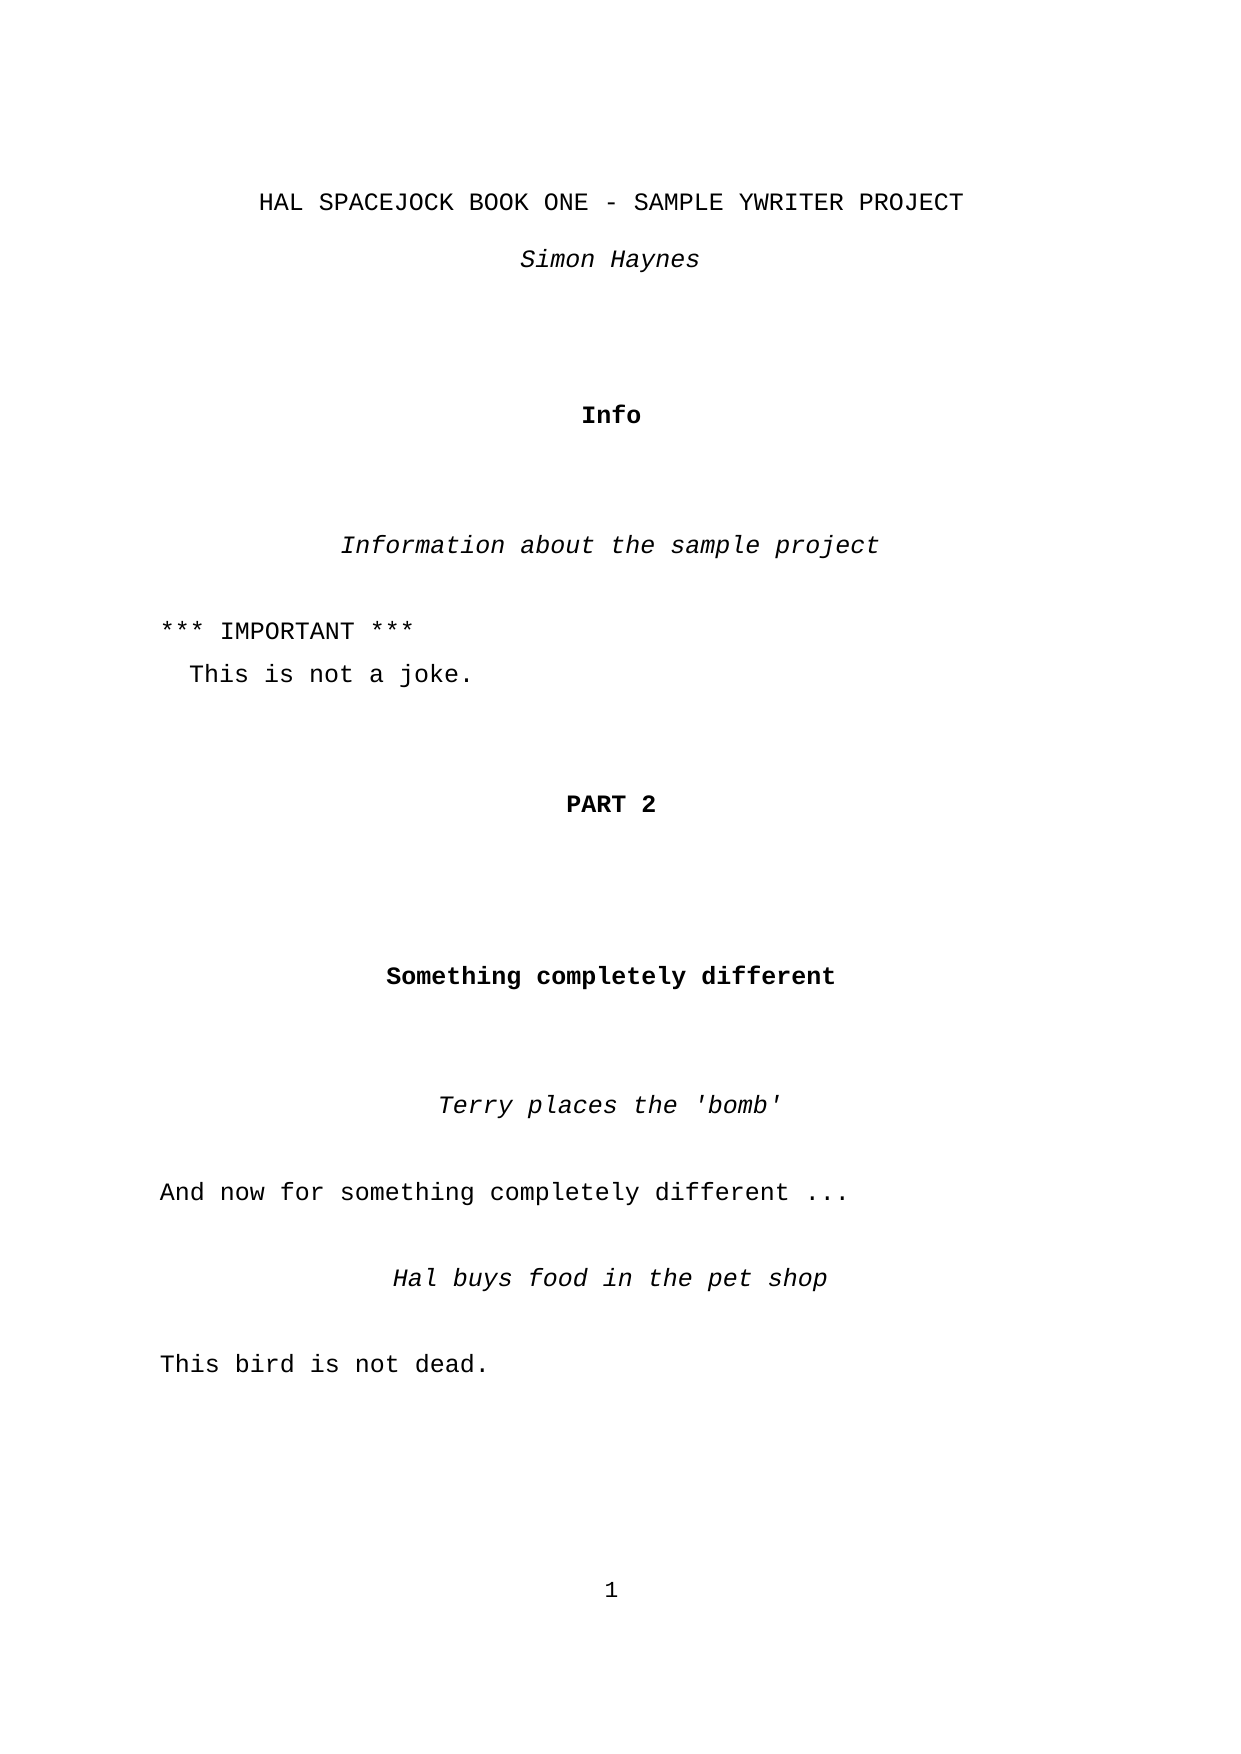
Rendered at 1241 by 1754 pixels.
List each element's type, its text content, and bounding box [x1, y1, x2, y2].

subtitle Info [159, 389, 1063, 432]
text *** IMPORTANT *** [159, 605, 1063, 648]
subtitle Information about the sample project [159, 519, 1063, 562]
subtitle Hal buys food in the pet shop [159, 1252, 1063, 1295]
subtitle Terry places the 'bomb' [159, 1079, 1063, 1122]
title Hal Spacejock book one - Sample yWriter Project [159, 189, 1063, 217]
text And now for something completely different ... [159, 1166, 1063, 1209]
subtitle Simon Haynes [159, 246, 1063, 274]
text This is not a joke. [159, 648, 1063, 691]
subtitle Part 2 [159, 777, 1063, 821]
text This bird is not dead. [159, 1338, 1063, 1381]
subtitle Something completely different [159, 950, 1063, 993]
